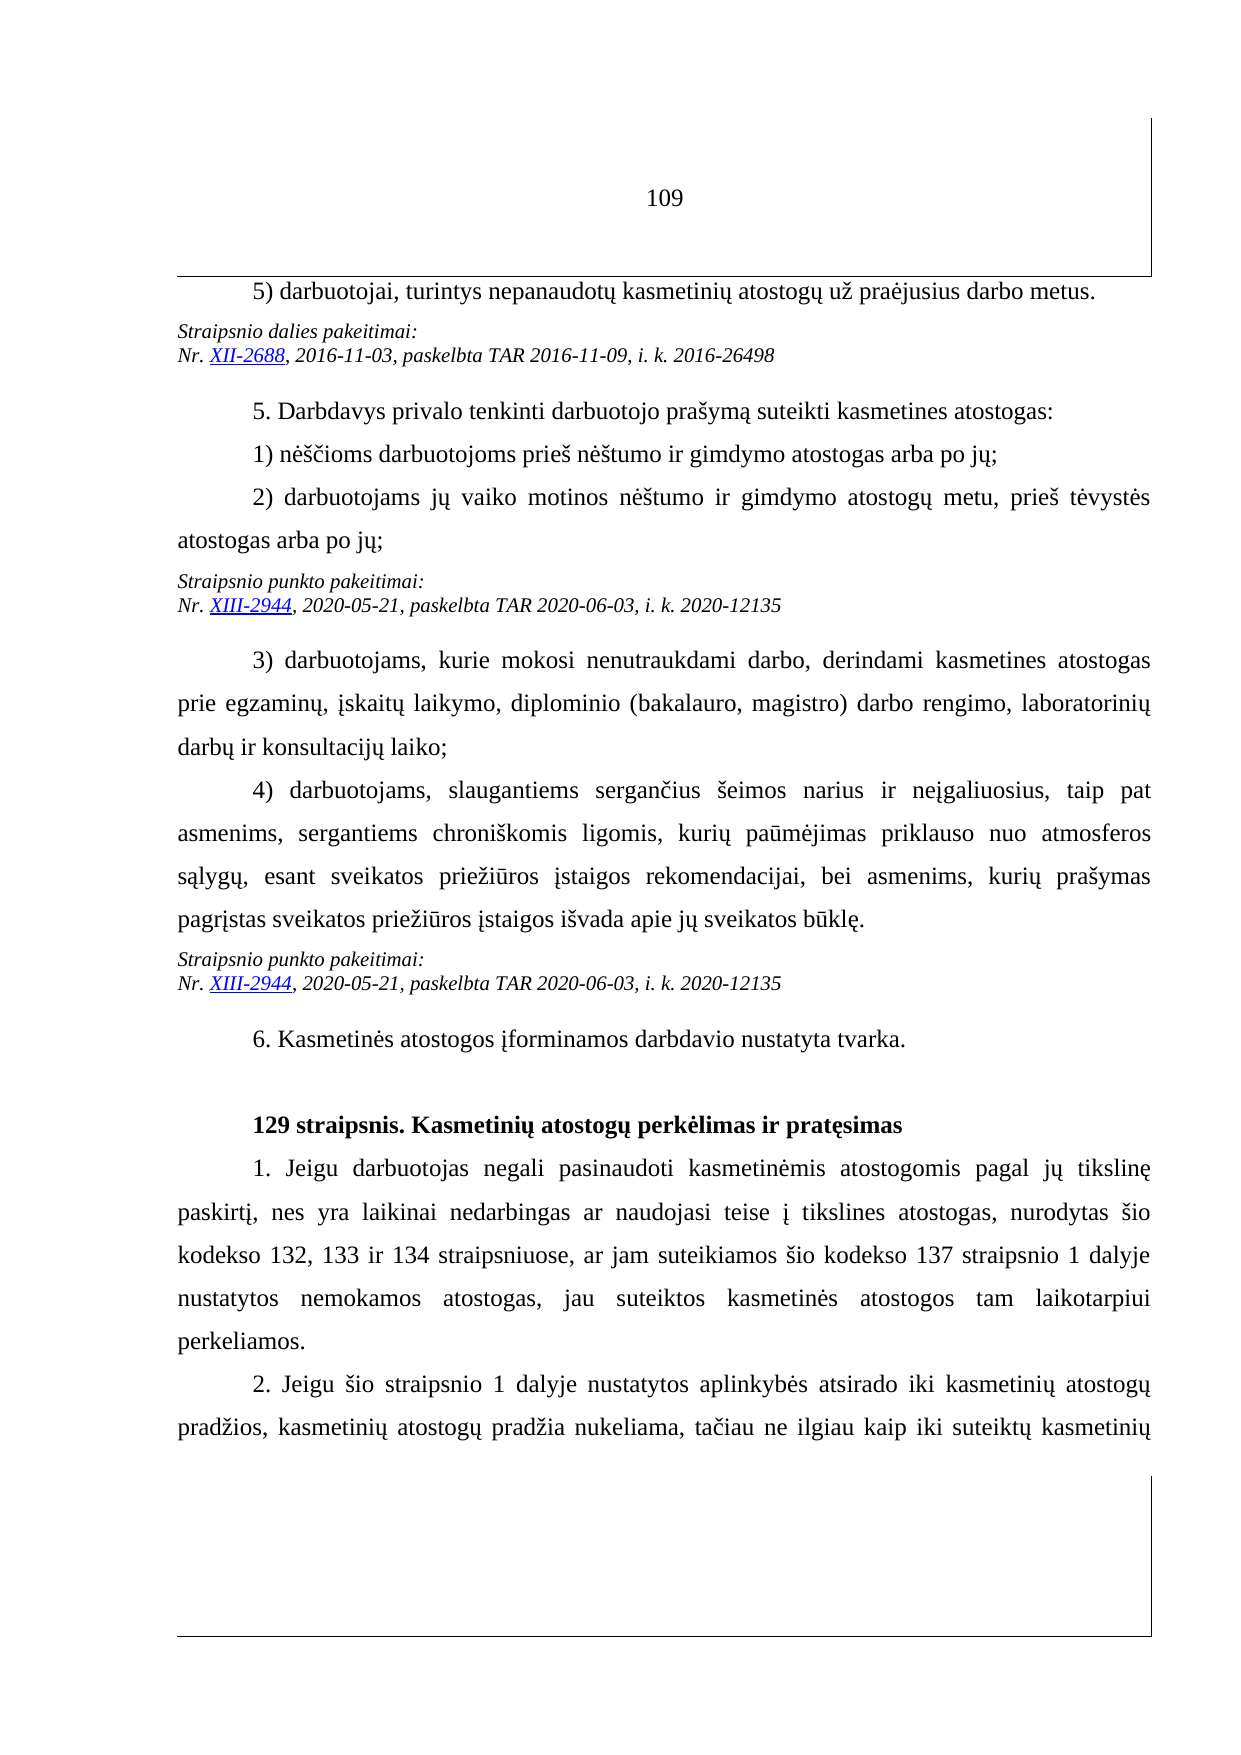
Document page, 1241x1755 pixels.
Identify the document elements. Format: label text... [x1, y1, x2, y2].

text Straipsnio dalies pakeitimai: [177, 319, 1152, 343]
text Straipsnio punkto pakeitimai: [177, 568, 1152, 593]
text 1. Jeigu darbuotojas negali pasinaudoti kasmetinėmis atostogomis pagal jų tikslinę paskirtį, nes yra laikinai nedarbingas ar naudojasi teise į tikslines atostogas, nurodytas šio kodekso 132, 133 ir 134 straipsniuose, ar jam suteikiamos šio kodekso 137 straipsnio 1 dalyje nustatytos nemokamos atostogas, jau suteiktos kasmetinės atostogos tam laikotarpiui perkeliamos. [177, 1153, 1152, 1355]
text Straipsnio punkto pakeitimai: [177, 947, 1152, 971]
subtitle 129 straipsnis. Kasmetinių atostogų perkėlimas ir pratęsimas [177, 1110, 1152, 1139]
text 5) darbuotojai, turintys nepanaudotų kasmetinių atostogų už praėjusius darbo metus. [177, 276, 1152, 305]
text Nr. XII-2688, 2016-11-03, paskelbta TAR 2016-11-09, i. k. 2016-26498 [177, 343, 1152, 367]
text Nr. XIII-2944, 2020-05-21, paskelbta TAR 2020-06-03, i. k. 2020-12135 [177, 971, 1152, 995]
text 6. Kasmetinės atostogos įforminamos darbdavio nustatyta tvarka. [177, 1024, 1152, 1053]
text 2) darbuotojams jų vaiko motinos nėštumo ir gimdymo atostogų metu, prieš tėvystės atostogas arba po jų; [177, 482, 1152, 554]
text 1) nėščioms darbuotojoms prieš nėštumo ir gimdymo atostogas arba po jų; [177, 439, 1152, 468]
text 3) darbuotojams, kurie mokosi nenutraukdami darbo, derindami kasmetines atostogas prie egzaminų, įskaitų laikymo, diplominio (bakalauro, magistro) darbo rengimo, laboratorinių darbų ir konsultacijų laiko; [177, 645, 1152, 760]
text 4) darbuotojams, slaugantiems sergančius šeimos narius ir neįgaliuosius, taip pat asmenims, sergantiems chroniškomis ligomis, kurių paūmėjimas priklauso nuo atmosferos sąlygų, esant sveikatos priežiūros įstaigos rekomendacijai, bei asmenims, kurių prašymas pagrįstas sveikatos priežiūros įstaigos išvada apie jų sveikatos būklę. [177, 775, 1152, 933]
text 5. Darbdavys privalo tenkinti darbuotojo prašymą suteikti kasmetines atostogas: [177, 396, 1152, 425]
text Nr. XIII-2944, 2020-05-21, paskelbta TAR 2020-06-03, i. k. 2020-12135 [177, 593, 1152, 617]
text 2. Jeigu šio straipsnio 1 dalyje nustatytos aplinkybės atsirado iki kasmetinių atostogų pradžios, kasmetinių atostogų pradžia nukeliama, tačiau ne ilgiau kaip iki suteiktų kasmetinių [177, 1369, 1152, 1441]
